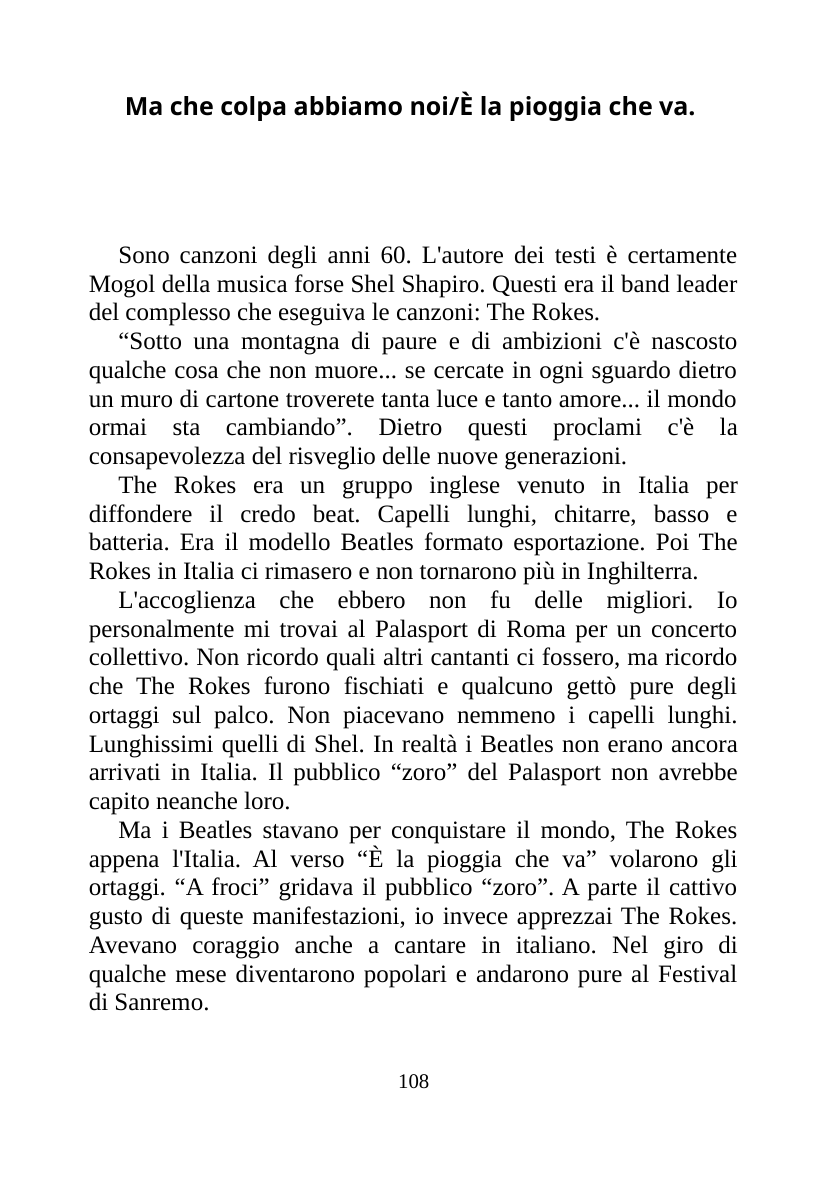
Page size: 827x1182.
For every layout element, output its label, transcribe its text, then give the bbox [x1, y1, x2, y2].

text Sono canzoni degli anni 60. L'autore dei testi è certamente Mogol della musica forse Shel Shapiro. Questi era il band leader del complesso che eseguiva le canzoni: The Rokes. [88, 240, 738, 326]
text Ma i Beatles stavano per conquistare il mondo, The Rokes appena l'Italia. Al verso “È la pioggia che va” volarono gli ortaggi. “A froci” gridava il pubblico “zoro”. A parte il cattivo gusto di queste manifestazioni, io invece apprezzai The Rokes. Avevano coraggio anche a cantare in italiano. Nel giro di qualche mese diventarono popolari e andarono pure al Festival di Sanremo. [88, 815, 738, 1016]
subtitle Ma che colpa abbiamo noi/È la pioggia che va. [88, 88, 738, 123]
text L'accoglienza che ebbero non fu delle migliori. Io personalmente mi trovai al Palasport di Roma per un concerto collettivo. Non ricordo quali altri cantanti ci fossero, ma ricordo che The Rokes furono fischiati e qualcuno gettò pure degli ortaggi sul palco. Non piacevano nemmeno i capelli lunghi. Lunghissimi quelli di Shel. In realtà i Beatles non erano ancora arrivati in Italia. Il pubblico “zoro” del Palasport non avrebbe capito neanche loro. [88, 585, 738, 815]
text The Rokes era un gruppo inglese venuto in Italia per diffondere il credo beat. Capelli lunghi, chitarre, basso e batteria. Era il modello Beatles formato esportazione. Poi The Rokes in Italia ci rimasero e non tornarono più in Inghilterra. [88, 470, 738, 585]
text “Sotto una montagna di paure e di ambizioni c'è nascosto qualche cosa che non muore... se cercate in ogni sguardo dietro un muro di cartone troverete tanta luce e tanto amore... il mondo ormai sta cambiando”. Dietro questi proclami c'è la consapevolezza del risveglio delle nuove generazioni. [88, 326, 738, 470]
